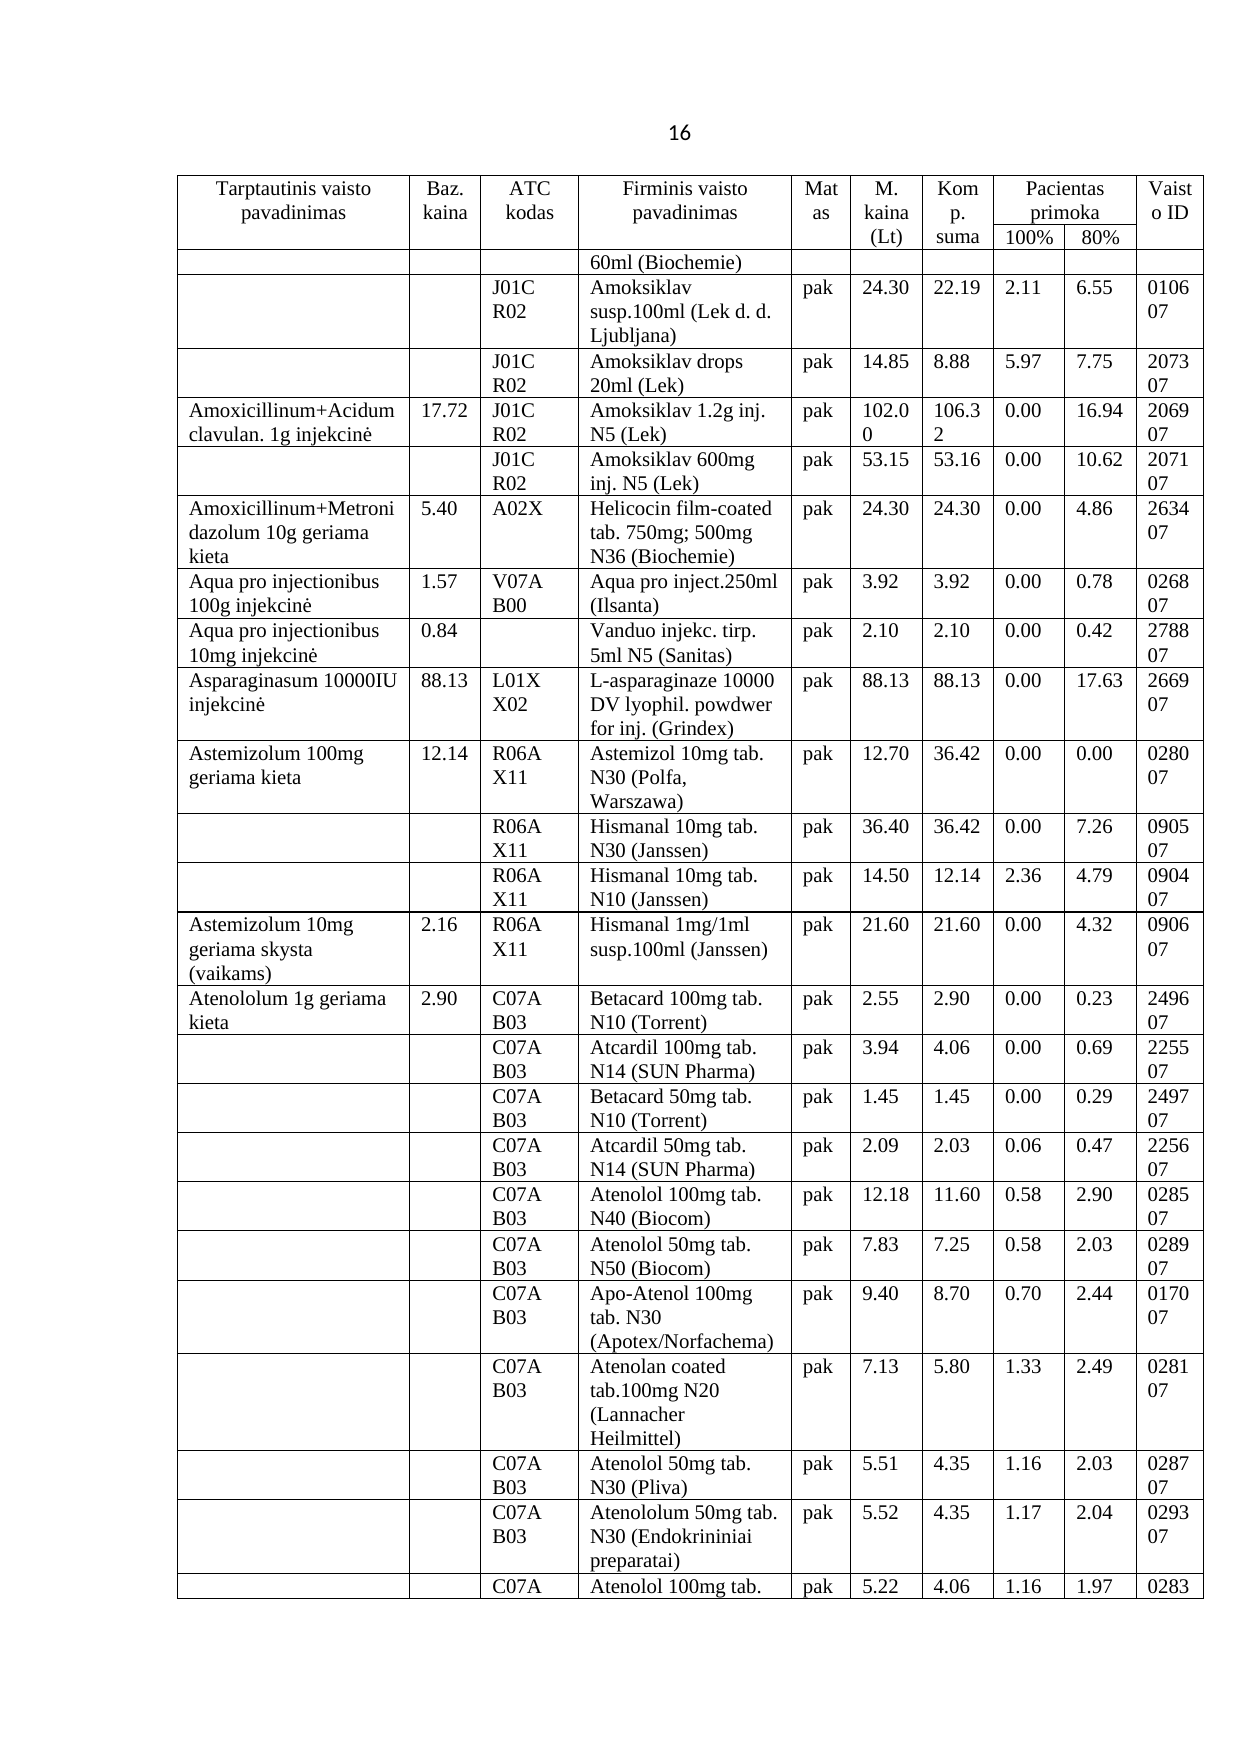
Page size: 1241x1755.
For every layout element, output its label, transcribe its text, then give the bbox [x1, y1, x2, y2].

table_cell 0.84 [410, 619, 480, 667]
table_cell [1137, 250, 1203, 274]
table_cell 0.29 [1065, 1084, 1136, 1132]
table_cell 1.17 [994, 1500, 1064, 1572]
table_cell pak [792, 1500, 850, 1572]
table_cell pak [792, 814, 850, 862]
table_cell 88.13 [410, 668, 480, 740]
table_cell [410, 1500, 480, 1572]
table_cell 60ml (Biochemie) [579, 250, 791, 274]
table_cell Aqua pro injectionibus 10mg injekcinė [178, 619, 409, 667]
table_cell 7.26 [1065, 814, 1136, 862]
table_cell 2.49 [1065, 1354, 1136, 1450]
table_cell Atenolan coated tab.100mg N20 (Lannacher Heilmittel) [579, 1354, 791, 1450]
table_cell Amoksiklav drops 20ml (Lek) [579, 349, 791, 397]
table_header Baz. kaina [410, 176, 480, 249]
table_cell C07A B03 [481, 986, 578, 1034]
table_cell 028007 [1137, 741, 1203, 813]
table_cell 88.13 [851, 668, 922, 740]
table_cell pak [792, 1574, 850, 1598]
table_cell Aqua pro injectionibus 100g injekcinė [178, 569, 409, 617]
table_cell 21.60 [923, 913, 993, 984]
table_cell pak [792, 668, 850, 740]
table_cell 0.06 [994, 1133, 1064, 1181]
table_cell [178, 1084, 409, 1132]
table_header Tarptautinis vaisto pavadinimas [178, 176, 409, 249]
table_cell 24.30 [923, 496, 993, 568]
table_header Firminis vaisto pavadinimas [579, 176, 791, 249]
table_cell 1.97 [1065, 1574, 1136, 1598]
table_cell pak [792, 913, 850, 984]
table_cell 0.70 [994, 1281, 1064, 1353]
table_cell C07A B03 [481, 1035, 578, 1083]
table_header ATC kodas [481, 176, 578, 249]
table_cell 10.62 [1065, 447, 1136, 495]
table_cell Betacard 100mg tab. N10 (Torrent) [579, 986, 791, 1034]
table_cell [178, 863, 409, 911]
table_cell [994, 250, 1064, 274]
table_cell [410, 1281, 480, 1353]
table_cell [410, 1354, 480, 1450]
table_cell L01X X02 [481, 668, 578, 740]
table_cell 029307 [1137, 1500, 1203, 1572]
table_cell 206907 [1137, 398, 1203, 446]
table_cell [410, 1451, 480, 1499]
table_cell 0.00 [994, 496, 1064, 568]
table_cell 028507 [1137, 1182, 1203, 1230]
table_cell Astemizolum 10mg geriama skysta (vaikams) [178, 913, 409, 984]
table_cell Astemizolum 100mg geriama kieta [178, 741, 409, 813]
table_cell pak [792, 1084, 850, 1132]
table_cell 028907 [1137, 1231, 1203, 1279]
table_cell 8.88 [923, 349, 993, 397]
table_cell pak [792, 1133, 850, 1181]
table_cell 0.00 [1065, 741, 1136, 813]
table_cell 0.58 [994, 1231, 1064, 1279]
table_cell 13.31 [923, 250, 993, 274]
table_cell 0.69 [1065, 1035, 1136, 1083]
table_cell Amoxicillinum+Metronidazolum 10g geriama kieta [178, 496, 409, 568]
table_cell pak [792, 1281, 850, 1353]
table_cell C07A B03 [481, 1451, 578, 1499]
table_cell 17.63 [1065, 668, 1136, 740]
table_cell 16.94 [1065, 398, 1136, 446]
table_header Pacientas primoka [994, 176, 1136, 224]
table_cell [410, 1574, 480, 1598]
table_header Komp. suma (Lt) [923, 176, 993, 249]
table_cell 12.70 [851, 741, 922, 813]
table_cell J01C R02 [481, 398, 578, 446]
table_cell [410, 349, 480, 397]
table_cell 2.03 [923, 1133, 993, 1181]
table_cell Atenololum 1g geriama kieta [178, 986, 409, 1034]
table_cell Atenolol 50mg tab. N50 (Biocom) [579, 1231, 791, 1279]
table_cell 090407 [1137, 863, 1203, 911]
table_cell 1.45 [923, 1084, 993, 1132]
table_cell [410, 1231, 480, 1279]
table_cell 2.10 [923, 619, 993, 667]
table_cell Atcardil 50mg tab. N14 (SUN Pharma) [579, 1133, 791, 1181]
table_cell J01C R02 [481, 447, 578, 495]
table_cell pak [792, 619, 850, 667]
table_cell [178, 447, 409, 495]
table_header Matas [792, 176, 850, 249]
table_cell pak [792, 1354, 850, 1450]
table_cell 2.44 [1065, 1281, 1136, 1353]
table_cell 9.40 [851, 1281, 922, 1353]
table_cell 2.03 [1065, 1451, 1136, 1499]
table_cell 36.42 [923, 814, 993, 862]
table_cell Atenolol 100mg tab. [579, 1574, 791, 1598]
table_cell [178, 1574, 409, 1598]
table_cell 5.80 [923, 1354, 993, 1450]
table_cell 5.22 [851, 1574, 922, 1598]
table_cell 2.09 [851, 1133, 922, 1181]
table_cell 4.79 [1065, 863, 1136, 911]
table_cell pak [792, 349, 850, 397]
table_cell 0.00 [994, 986, 1064, 1034]
table_cell 14.50 [851, 863, 922, 911]
table_cell 2.90 [923, 986, 993, 1034]
table_cell 12.14 [410, 741, 480, 813]
table_cell [410, 1133, 480, 1181]
table_cell Atenolol 50mg tab. N30 (Pliva) [579, 1451, 791, 1499]
table_cell 0.00 [994, 619, 1064, 667]
table_cell 028707 [1137, 1451, 1203, 1499]
table_cell 102.00 [851, 398, 922, 446]
table_cell 8.70 [923, 1281, 993, 1353]
table_cell Atenololum 50mg tab. N30 (Endokrininiai preparatai) [579, 1500, 791, 1572]
table_cell pak [792, 863, 850, 911]
table_cell 017007 [1137, 1281, 1203, 1353]
table_cell pak [792, 447, 850, 495]
table_cell pak [792, 1451, 850, 1499]
table_cell Hismanal 10mg tab. N10 (Janssen) [579, 863, 791, 911]
table_cell Atcardil 100mg tab. N14 (SUN Pharma) [579, 1035, 791, 1083]
table_cell 24.30 [851, 275, 922, 347]
table_cell 3.92 [851, 569, 922, 617]
table_cell 106.32 [923, 398, 993, 446]
table_cell [410, 1084, 480, 1132]
table_cell [1065, 250, 1136, 274]
table_cell R06A X11 [481, 741, 578, 813]
table_cell 0.00 [994, 668, 1064, 740]
table_cell Amoksiklav 1.2g inj. N5 (Lek) [579, 398, 791, 446]
table_cell 028107 [1137, 1354, 1203, 1450]
table_cell [178, 1500, 409, 1572]
table_cell [178, 349, 409, 397]
table_cell R06A X11 [481, 913, 578, 984]
table_cell pak [792, 275, 850, 347]
table_cell pak [792, 1182, 850, 1230]
table_cell [178, 275, 409, 347]
table_cell 2.55 [851, 986, 922, 1034]
table_cell pak [792, 1035, 850, 1083]
table_cell 225507 [1137, 1035, 1203, 1083]
table_cell 4.32 [1065, 913, 1136, 984]
table_cell pak [792, 496, 850, 568]
table_cell Vanduo injekc. tirp. 5ml N5 (Sanitas) [579, 619, 791, 667]
table_cell 53.15 [851, 447, 922, 495]
table_cell [178, 1035, 409, 1083]
table_cell [410, 814, 480, 862]
table_cell Amoksiklav susp.100ml (Lek d. d. Ljubljana) [579, 275, 791, 347]
table_cell 88.13 [923, 668, 993, 740]
table_cell [178, 1182, 409, 1230]
table_cell pak [792, 398, 850, 446]
table_cell 4.35 [923, 1451, 993, 1499]
table_cell 5.52 [851, 1500, 922, 1572]
table_cell 0283 [1137, 1574, 1203, 1598]
table_cell [792, 250, 850, 274]
table_cell 6.55 [1065, 275, 1136, 347]
table_cell [410, 447, 480, 495]
table_cell C07A B03 [481, 1182, 578, 1230]
table_cell [410, 863, 480, 911]
table_cell 3.94 [851, 1035, 922, 1083]
table_cell [851, 250, 922, 274]
table_cell 266907 [1137, 668, 1203, 740]
table_cell Astemizol 10mg tab. N30 (Polfa, Warszawa) [579, 741, 791, 813]
table_cell 5.97 [994, 349, 1064, 397]
table_cell 7.25 [923, 1231, 993, 1279]
table_cell 263407 [1137, 496, 1203, 568]
table_cell 0.00 [994, 1084, 1064, 1132]
table_cell C07A B03 [481, 1500, 578, 1572]
table_cell 22.19 [923, 275, 993, 347]
table_cell J01C R02 [481, 275, 578, 347]
table_cell 0.00 [994, 569, 1064, 617]
table_cell [178, 250, 409, 274]
table_cell 1.33 [994, 1354, 1064, 1450]
table_cell 36.40 [851, 814, 922, 862]
table_cell Asparaginasum 10000IU injekcinė [178, 668, 409, 740]
table_cell 7.83 [851, 1231, 922, 1279]
table_cell 36.42 [923, 741, 993, 813]
table_cell Hismanal 10mg tab. N30 (Janssen) [579, 814, 791, 862]
table_cell Helicocin film-coated tab. 750mg; 500mg N36 (Biochemie) [579, 496, 791, 568]
table_cell 12.14 [923, 863, 993, 911]
table_cell 5.40 [410, 496, 480, 568]
table_cell V07A B00 [481, 569, 578, 617]
table_cell C07A B03 [481, 1281, 578, 1353]
table_cell R06A X11 [481, 814, 578, 862]
table_cell 14.85 [851, 349, 922, 397]
table_cell Amoksiklav 600mg inj. N5 (Lek) [579, 447, 791, 495]
table_cell 100% [994, 225, 1064, 249]
table_cell 2.04 [1065, 1500, 1136, 1572]
table_cell 207107 [1137, 447, 1203, 495]
table_cell 3.92 [923, 569, 993, 617]
table_cell [481, 250, 578, 274]
table_cell 0.23 [1065, 986, 1136, 1034]
table_cell 2.03 [1065, 1231, 1136, 1279]
table_cell 1.16 [994, 1574, 1064, 1598]
table_cell [410, 250, 480, 274]
table_cell Amoxicillinum+Acidum clavulan. 1g injekcinė [178, 398, 409, 446]
table_cell 5.51 [851, 1451, 922, 1499]
table_cell Aqua pro inject.250ml (Ilsanta) [579, 569, 791, 617]
table_cell 1.57 [410, 569, 480, 617]
table_cell [178, 1281, 409, 1353]
table_cell 0.78 [1065, 569, 1136, 617]
table_cell 0.00 [994, 741, 1064, 813]
table_cell 0.58 [994, 1182, 1064, 1230]
table_cell 7.75 [1065, 349, 1136, 397]
table_cell C07A B03 [481, 1084, 578, 1132]
table_cell [178, 1231, 409, 1279]
table_cell 010607 [1137, 275, 1203, 347]
table_cell 24.30 [851, 496, 922, 568]
table_cell 249707 [1137, 1084, 1203, 1132]
table_cell 026807 [1137, 569, 1203, 617]
table_cell 207307 [1137, 349, 1203, 397]
table_cell 0.00 [994, 398, 1064, 446]
table_cell 278807 [1137, 619, 1203, 667]
table_cell C07A B03 [481, 1133, 578, 1181]
table_cell 1.45 [851, 1084, 922, 1132]
table_cell 17.72 [410, 398, 480, 446]
table_cell C07A B03 [481, 1354, 578, 1450]
table_cell 4.35 [923, 1500, 993, 1572]
table_cell 0.00 [994, 814, 1064, 862]
table_cell 4.06 [923, 1035, 993, 1083]
table_header Vaisto ID [1137, 176, 1203, 249]
table_cell [178, 1354, 409, 1450]
table_cell 1.16 [994, 1451, 1064, 1499]
table_cell R06A X11 [481, 863, 578, 911]
table_cell [178, 1451, 409, 1499]
table_cell [178, 1133, 409, 1181]
table_cell 249607 [1137, 986, 1203, 1034]
table_cell 4.86 [1065, 496, 1136, 568]
table_cell Hismanal 1mg/1ml susp.100ml (Janssen) [579, 913, 791, 984]
table_cell 80% [1065, 225, 1136, 249]
table_cell 53.16 [923, 447, 993, 495]
table_cell C07A B03 [481, 1231, 578, 1279]
table_cell J01C R02 [481, 349, 578, 397]
table_cell 0.00 [994, 913, 1064, 984]
table_cell L-asparaginaze 10000 DV lyophil. powdwer for inj. (Grindex) [579, 668, 791, 740]
table_cell 2.11 [994, 275, 1064, 347]
table_cell A02X [481, 496, 578, 568]
table_cell 0.00 [994, 447, 1064, 495]
table_cell 090507 [1137, 814, 1203, 862]
table_cell pak [792, 741, 850, 813]
table_cell pak [792, 986, 850, 1034]
table_cell 0.42 [1065, 619, 1136, 667]
table_cell pak [792, 1231, 850, 1279]
table_cell 2.90 [1065, 1182, 1136, 1230]
table_cell Atenolol 100mg tab. N40 (Biocom) [579, 1182, 791, 1230]
table_cell 090607 [1137, 913, 1203, 984]
table_cell pak [792, 569, 850, 617]
table_cell 2.90 [410, 986, 480, 1034]
table_cell [410, 1182, 480, 1230]
table_cell 21.60 [851, 913, 922, 984]
table_cell 225607 [1137, 1133, 1203, 1181]
table_cell C07A [481, 1574, 578, 1598]
table_cell 2.36 [994, 863, 1064, 911]
table_cell 0.00 [994, 1035, 1064, 1083]
table_cell 2.16 [410, 913, 480, 984]
table_cell 4.06 [923, 1574, 993, 1598]
table_cell [410, 1035, 480, 1083]
table_cell Apo-Atenol 100mg tab. N30 (Apotex/Norfachema) [579, 1281, 791, 1353]
table_cell [481, 619, 578, 667]
table_cell 12.18 [851, 1182, 922, 1230]
table_cell [410, 275, 480, 347]
table_header M. kaina (Lt) [851, 176, 922, 249]
table_cell 0.47 [1065, 1133, 1136, 1181]
table_cell Betacard 50mg tab. N10 (Torrent) [579, 1084, 791, 1132]
table_cell [178, 814, 409, 862]
table_cell 7.13 [851, 1354, 922, 1450]
table_cell 11.60 [923, 1182, 993, 1230]
table_cell 2.10 [851, 619, 922, 667]
